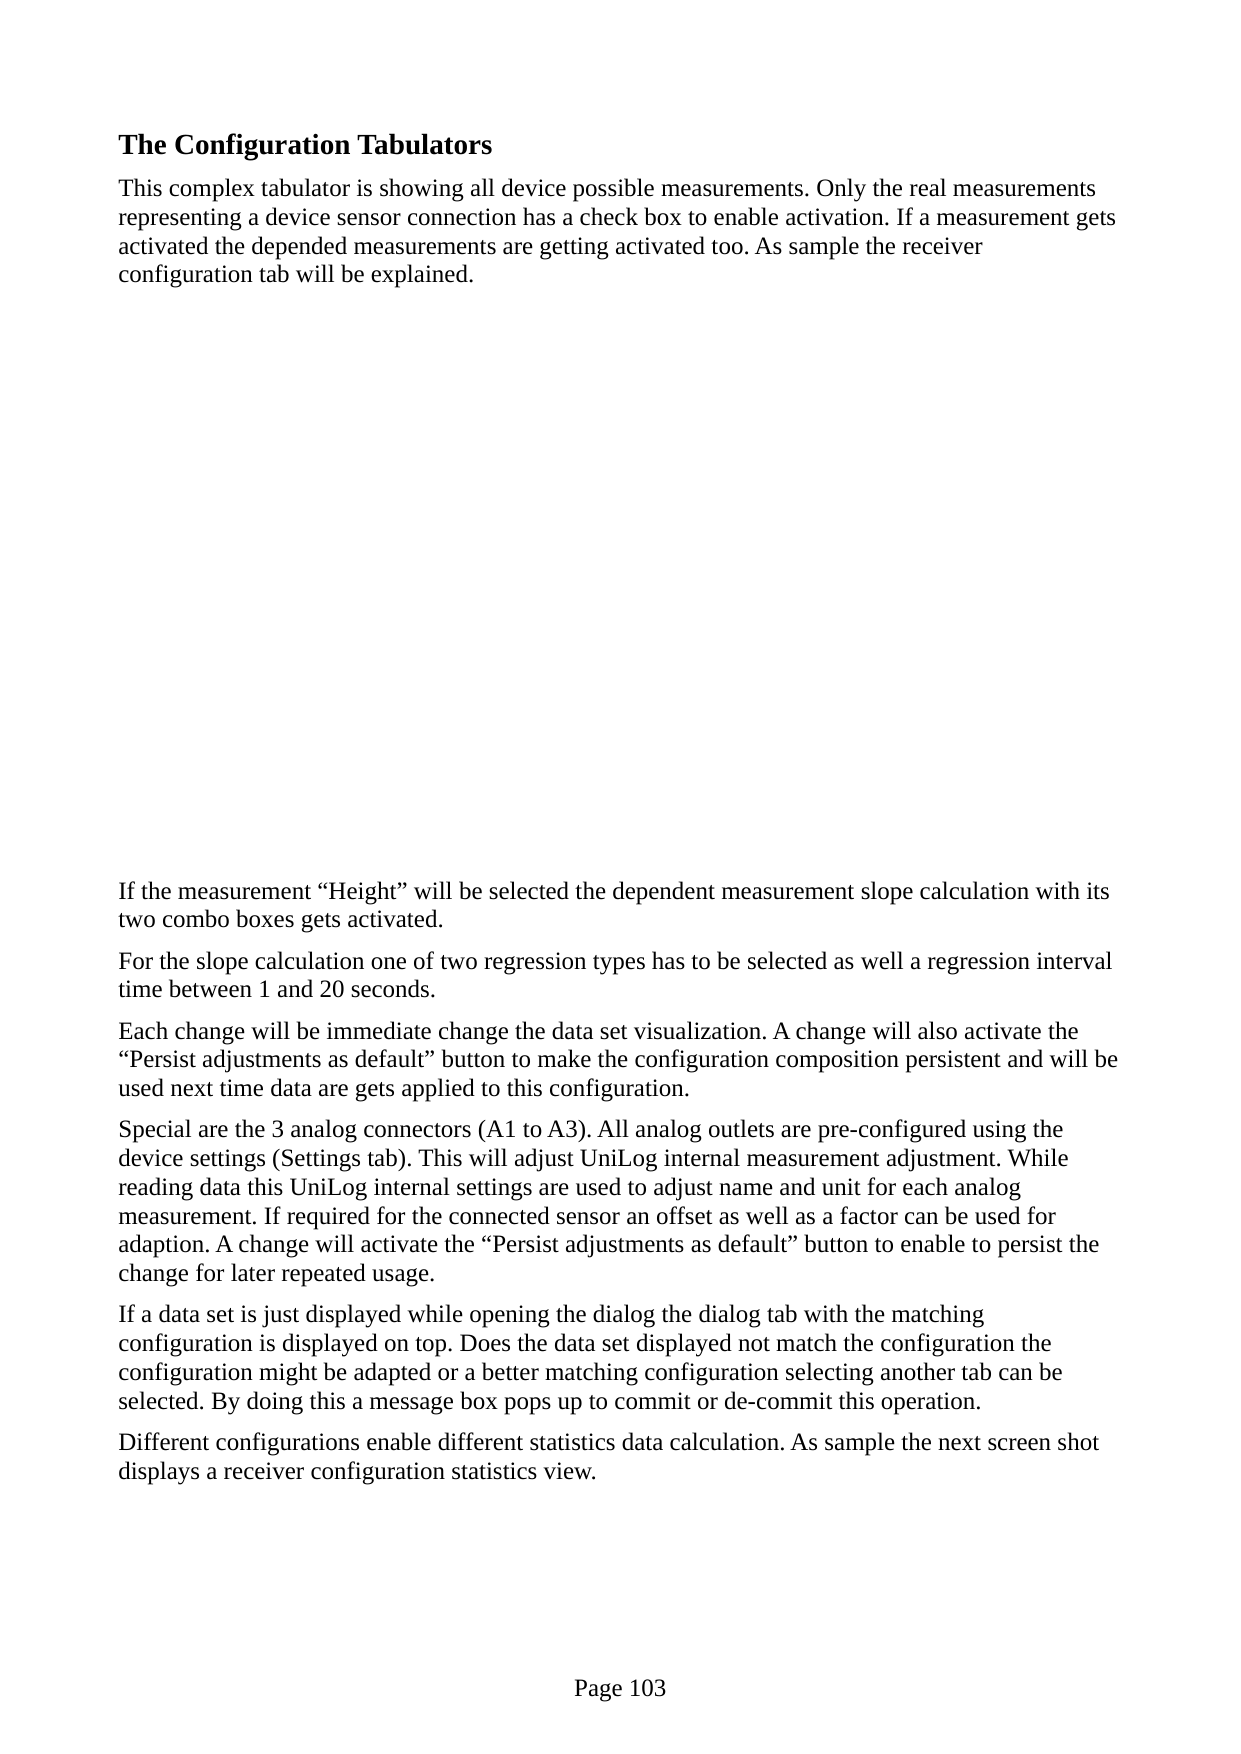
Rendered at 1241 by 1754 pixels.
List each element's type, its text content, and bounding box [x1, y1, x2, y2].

text If the measurement “Height” will be selected the dependent measurement slope calculation with its two combo boxes gets activated. [118, 876, 1122, 933]
text Each change will be immediate change the data set visualization. A change will also activate the “Persist adjustments as default” button to make the configuration composition persistent and will be used next time data are gets applied to this configuration. [118, 1016, 1122, 1102]
text Special are the 3 analog connectors (A1 to A3). All analog outlets are pre-configured using the device settings (Settings tab). This will adjust UniLog internal measurement adjustment. While reading data this UniLog internal settings are used to adjust name and unit for each analog measurement. If required for the connected sensor an offset as well as a factor can be used for adaption. A change will activate the “Persist adjustments as default” button to enable to persist the change for later repeated usage. [118, 1114, 1122, 1287]
text For the slope calculation one of two regression types has to be selected as well a regression interval time between 1 and 20 seconds. [118, 946, 1122, 1003]
text This complex tabulator is showing all device possible measurements. Only the real measurements representing a device sensor connection has a check box to enable activation. If a measurement gets activated the depended measurements are getting activated too. As sample the receiver configuration tab will be explained. [118, 173, 1122, 288]
subtitle The Configuration Tabulators [118, 127, 1122, 161]
text If a data set is just displayed while opening the dialog the dialog tab with the matching configuration is displayed on top. Does the data set displayed not match the configuration the configuration might be adapted or a better matching configuration selecting another tab can be selected. By doing this a message box pops up to commit or de-commit this operation. [118, 1299, 1122, 1414]
text Different configurations enable different statistics data calculation. As sample the next screen shot displays a receiver configuration statistics view. [118, 1427, 1122, 1484]
